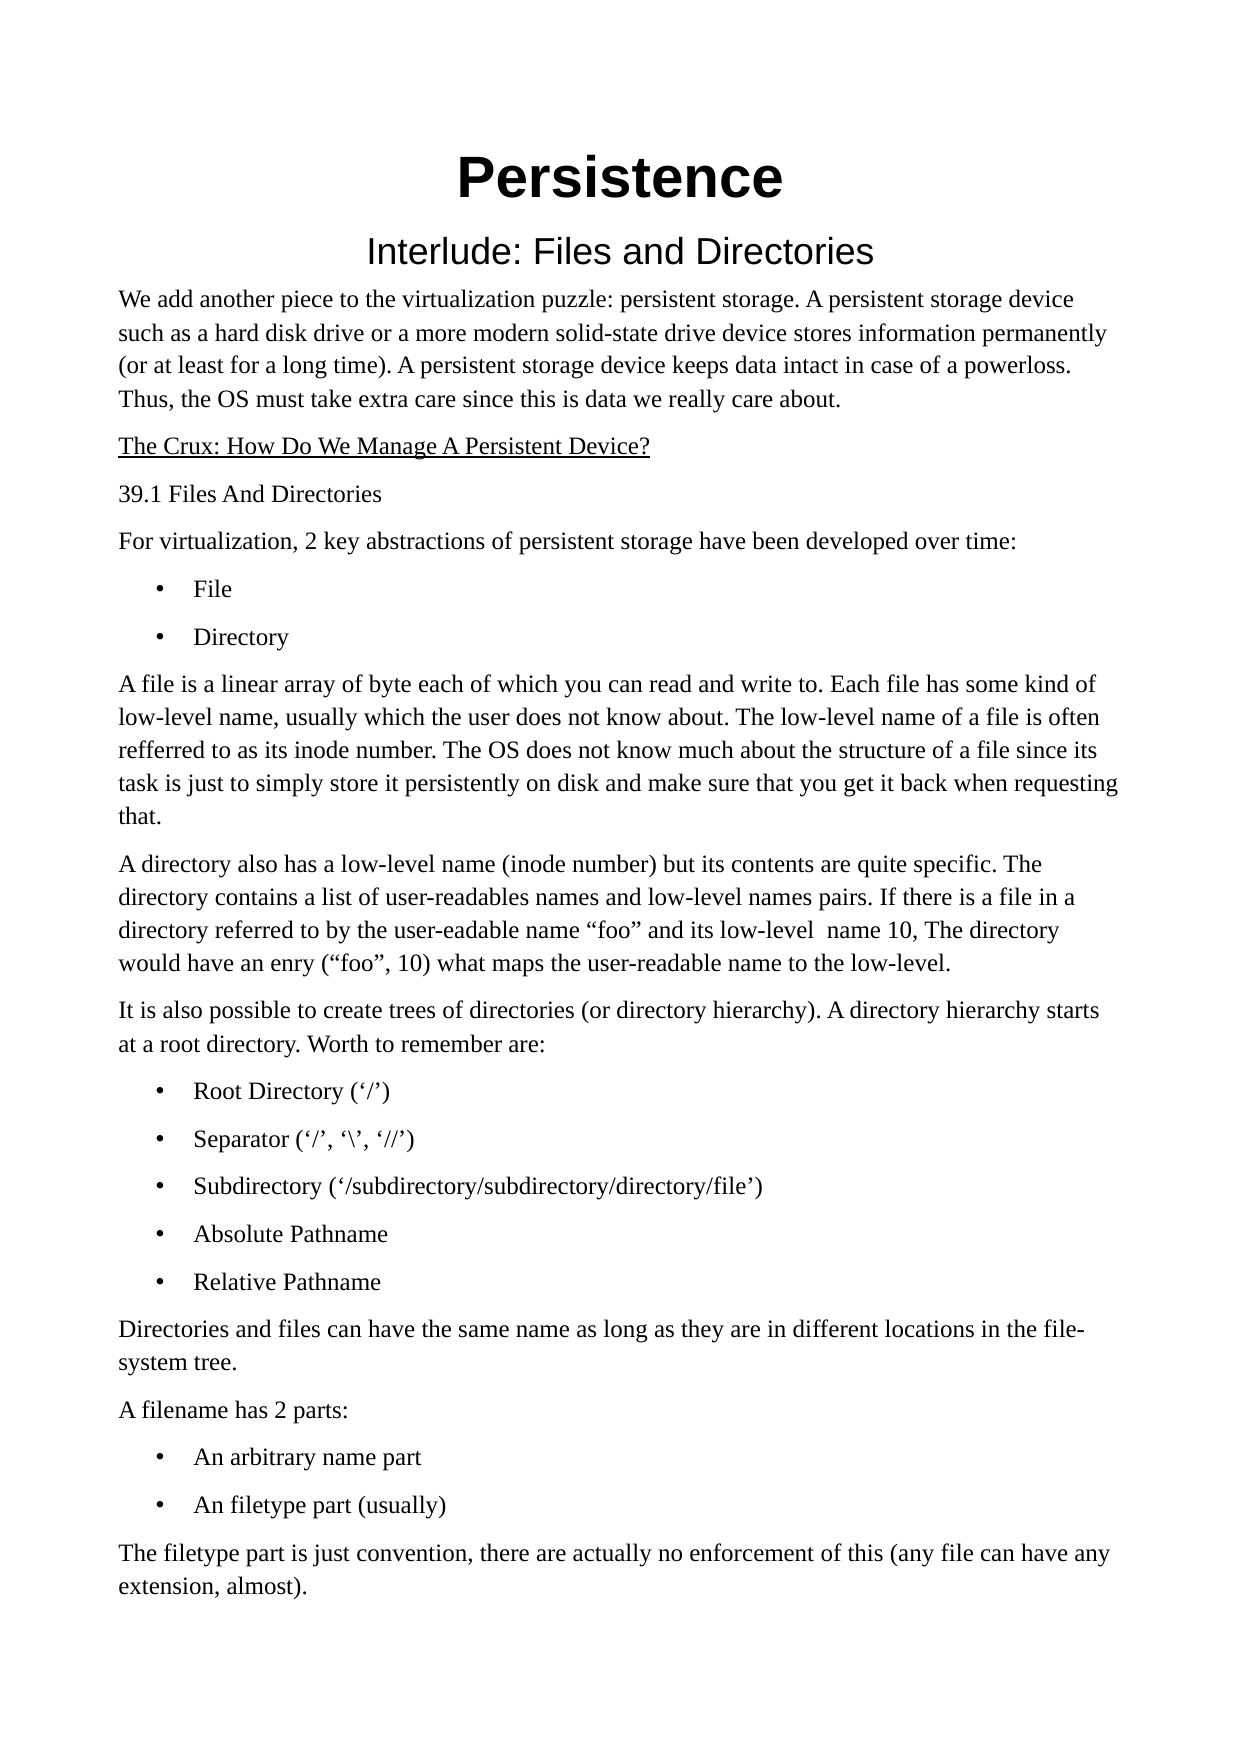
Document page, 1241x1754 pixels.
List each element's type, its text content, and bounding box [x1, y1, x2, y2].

text 39.1 Files And Directories [118, 479, 1122, 508]
text Directories and files can have the same name as long as they are in different locations in the file-system tree. [118, 1314, 1122, 1376]
text A filename has 2 parts: [118, 1395, 1122, 1424]
list Directory [156, 622, 1122, 650]
text A file is a linear array of byte each of which you can read and write to. Each file has some kind of low-level name, usually which the user does not know about. The low-level name of a file is often refferred to as its inode number. The OS does not know much about the structure of a file since its task is just to simply store it persistently on disk and make sure that you get it back when requesting that. [118, 669, 1122, 830]
list Relative Pathname [156, 1267, 1122, 1295]
list Root Directory (‘/’) [156, 1076, 1122, 1105]
text It is also possible to create trees of directories (or directory hierarchy). A directory hierarchy starts at a root directory. Worth to remember are: [118, 996, 1122, 1057]
list Subdirectory (‘/subdirectory/subdirectory/directory/file’) [156, 1171, 1122, 1200]
text The filetype part is just convention, there are actually no enforcement of this (any file can have any extension, almost). [118, 1538, 1122, 1599]
list An filetype part (usually) [156, 1490, 1122, 1519]
text For virtualization, 2 key abstractions of persistent storage have been developed over time: [118, 526, 1122, 555]
text The Crux: How Do We Manage A Persistent Device? [118, 431, 1122, 460]
list Absolute Pathname [156, 1219, 1122, 1248]
subtitle Interlude: Files and Directories [118, 229, 1122, 272]
title Persistence [118, 143, 1122, 210]
list An arbitrary name part [156, 1442, 1122, 1471]
list File [156, 574, 1122, 603]
list Separator (‘/’, ‘\’, ‘//’) [156, 1124, 1122, 1153]
text A directory also has a low-level name (inode number) but its contents are quite specific. The directory contains a list of user-readables names and low-level names pairs. If there is a file in a directory referred to by the user-eadable name “foo” and its low-level name 10, The directory would have an enry (“foo”, 10) what maps the user-readable name to the low-level. [118, 849, 1122, 977]
text We add another piece to the virtualization puzzle: persistent storage. A persistent storage device such as a hard disk drive or a more modern solid-state drive device stores information permanently (or at least for a long time). A persistent storage device keeps data intact in case of a powerloss. Thus, the OS must take extra care since this is data we really care about. [118, 284, 1122, 412]
